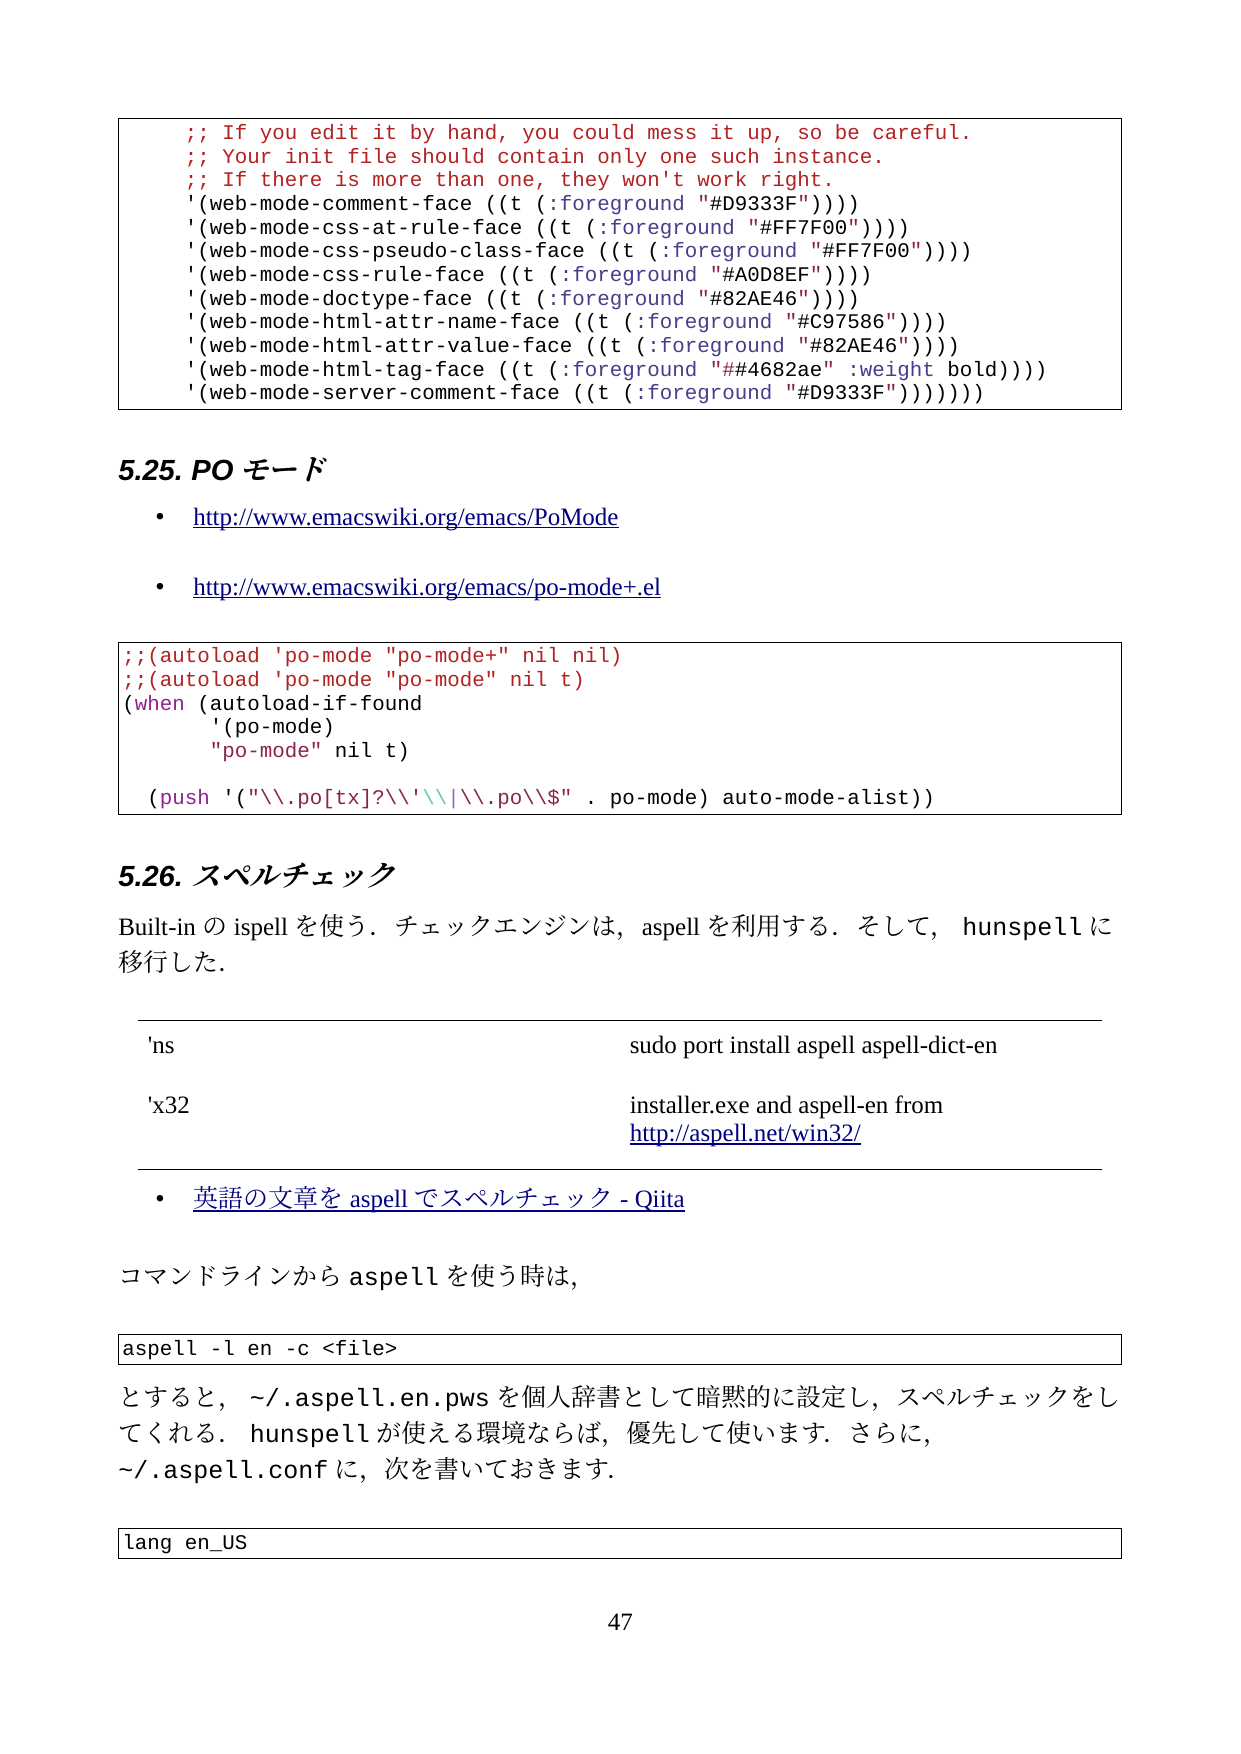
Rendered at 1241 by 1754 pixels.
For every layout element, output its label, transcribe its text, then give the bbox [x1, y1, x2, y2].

text コマンドラインから aspell を使う時は， [118, 1256, 1122, 1321]
text ;; If there is more than one, they won't work right. [119, 165, 1121, 189]
text ;; Your init file should contain only one such instance. [119, 142, 1121, 165]
text ;;(autoload 'po-mode "po-mode" nil t) [119, 665, 1121, 689]
table_cell installer.exe and aspell-en from http://aspell.net/win32/ [620, 1080, 1102, 1169]
text '(web-mode-comment-face ((t (:foreground "#D9333F")))) [119, 189, 1121, 213]
text (when (autoload-if-found [119, 689, 1121, 712]
text '(web-mode-html-attr-name-face ((t (:foreground "#C97586")))) [119, 307, 1121, 331]
table_cell 'x32 [138, 1080, 620, 1169]
text "po-mode" nil t) [119, 736, 1121, 760]
subtitle スペルチェック [118, 852, 1122, 894]
text とすると， ~/.aspell.en.pws を個人辞書として暗黙的に設定し，スペルチェックをしてくれる． hunspell が使える環境ならば，優先して使います．さらに， ~/.aspell.conf に，次を書いておきます． [118, 1378, 1122, 1515]
text lang en_US [119, 1529, 1121, 1558]
text ;;(autoload 'po-mode "po-mode+" nil nil) [119, 643, 1121, 665]
text '(po-mode) [119, 712, 1121, 736]
subtitle POモード [118, 447, 1122, 489]
text '(web-mode-css-at-rule-face ((t (:foreground "#FF7F00")))) [119, 213, 1121, 236]
list http://www.emacswiki.org/emacs/PoMode [156, 502, 1122, 559]
text '(web-mode-doctype-face ((t (:foreground "#82AE46")))) [119, 284, 1121, 307]
text aspell -l en -c <file> [119, 1335, 1121, 1364]
text (push '("\\.po[tx]?\\'\\|\\.po\\$" . po-mode) auto-mode-alist)) [119, 783, 1121, 814]
text ;; If you edit it by hand, you could mess it up, so be careful. [119, 119, 1121, 142]
list http://www.emacswiki.org/emacs/po-mode+.el [156, 572, 1122, 629]
text '(web-mode-html-attr-value-face ((t (:foreground "#82AE46")))) [119, 331, 1121, 354]
text '(web-mode-html-tag-face ((t (:foreground "##4682ae" :weight bold)))) [119, 354, 1121, 378]
text Built-in の ispell を使う．チェックエンジンは，aspell を利用する．そして， hunspell に移行した． [118, 907, 1122, 1008]
text '(web-mode-css-pseudo-class-face ((t (:foreground "#FF7F00")))) [119, 236, 1121, 260]
text '(web-mode-server-comment-face ((t (:foreground "#D9333F"))))))) [119, 378, 1121, 409]
table_header 'ns [138, 1021, 620, 1080]
text '(web-mode-css-rule-face ((t (:foreground "#A0D8EF")))) [119, 260, 1121, 284]
table_header sudo port install aspell aspell-dict-en [620, 1021, 1102, 1080]
list 英語の文章を aspell でスペルチェック - Qiita [156, 1181, 1122, 1244]
